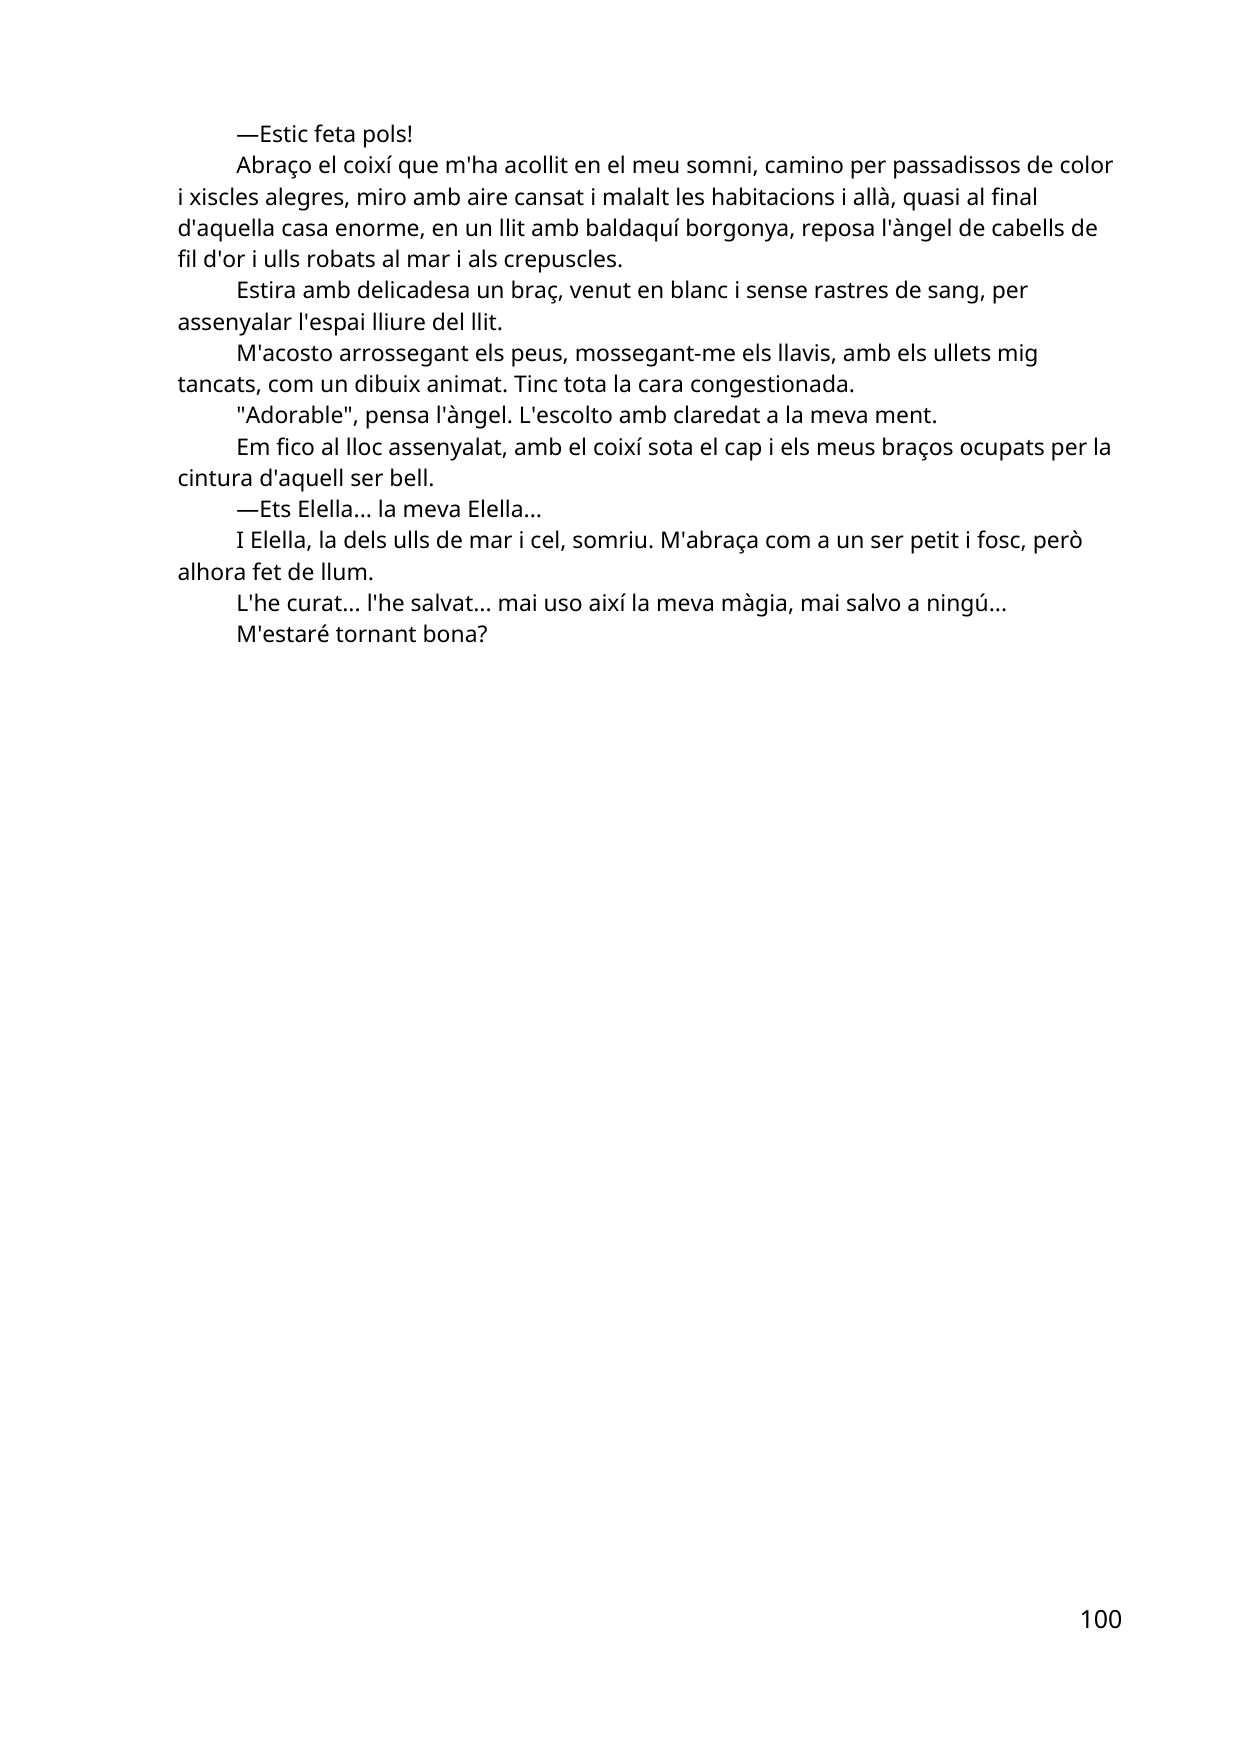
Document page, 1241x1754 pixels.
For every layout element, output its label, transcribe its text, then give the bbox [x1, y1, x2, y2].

text I Elella, la dels ulls de mar i cel, somriu. M'abraça com a un ser petit i fosc, però alhora fet de llum. [177, 524, 1122, 587]
text Estira amb delicadesa un braç, venut en blanc i sense rastres de sang, per assenyalar l'espai lliure del llit. [177, 274, 1122, 337]
text Abraço el coixí que m'ha acollit en el meu somni, camino per passadissos de color i xiscles alegres, miro amb aire cansat i malalt les habitacions i allà, quasi al final d'aquella casa enorme, en un llit amb baldaquí borgonya, reposa l'àngel de cabells de fil d'or i ulls robats al mar i als crepuscles. [177, 149, 1122, 274]
text "Adorable", pensa l'àngel. L'escolto amb claredat a la meva ment. [177, 399, 1122, 431]
text M'estaré tornant bona? [177, 618, 1122, 649]
text M'acosto arrossegant els peus, mossegant-me els llavis, amb els ullets mig tancats, com un dibuix animat. Tinc tota la cara congestionada. [177, 337, 1122, 399]
text Em fico al lloc assenyalat, amb el coixí sota el cap i els meus braços ocupats per la cintura d'aquell ser bell. [177, 431, 1122, 493]
text L'he curat... l'he salvat... mai uso així la meva màgia, mai salvo a ningú... [177, 587, 1122, 618]
text —Estic feta pols! [177, 118, 1122, 149]
text —Ets Elella... la meva Elella... [177, 493, 1122, 524]
